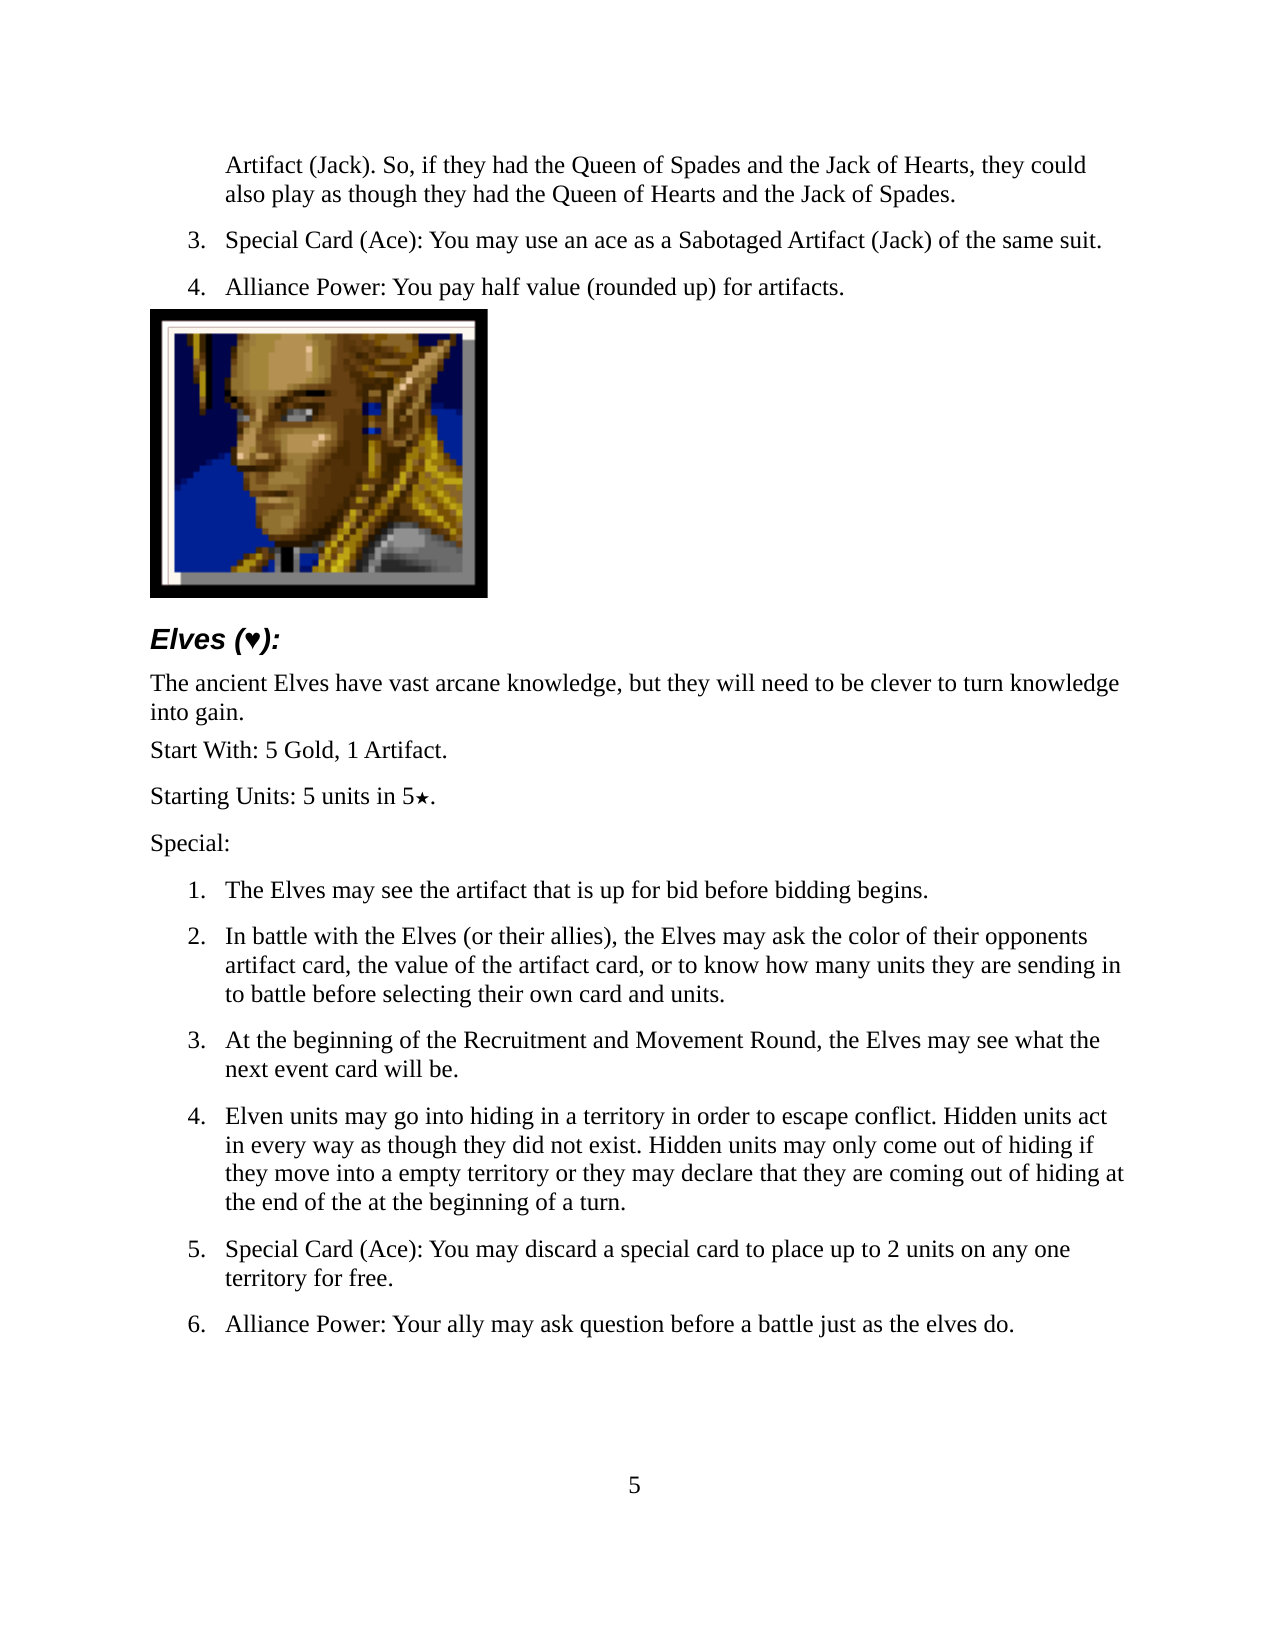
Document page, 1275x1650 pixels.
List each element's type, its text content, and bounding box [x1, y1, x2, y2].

picture [150, 309, 488, 598]
list Special Card (Ace): You may use an ace as a Sabotaged Artifact (Jack) of the same suit. [187, 225, 1125, 254]
list Alliance Power: Your ally may ask question before a battle just as the elves do. [187, 1309, 1125, 1338]
list At the beginning of the Recruitment and Movement Round, the Elves may see what the next event card will be. [187, 1026, 1125, 1083]
text Starting Units: 5 units in 5★. [150, 781, 1125, 810]
list Special Card (Ace): You may discard a special card to place up to 2 units on any one territory for free. [187, 1234, 1125, 1291]
list Elven units may go into hiding in a territory in order to escape conflict. Hidden units act in every way as though they did not exist. Hidden units may only come out of hiding if they move into a empty territory or they may declare that they are coming out of hiding at the end of the at the beginning of a turn. [187, 1101, 1125, 1216]
list In battle with the Elves (or their allies), the Elves may ask the color of their opponents artifact card, the value of the artifact card, or to know how many units they are sending in to battle before selecting their own card and units. [187, 921, 1125, 1008]
text Start With: 5 Gold, 1 Artifact. [150, 735, 1125, 763]
text The ancient Elves have vast arcane knowledge, but they will need to be clever to turn knowledge into gain. [150, 668, 1125, 726]
list Artifact (Jack). So, if they had the Queen of Spades and the Jack of Hearts, they could also play as though they had the Queen of Hearts and the Jack of Spades. [187, 150, 1125, 207]
list Alliance Power: You pay half value (rounded up) for artifacts. [187, 272, 1125, 301]
list The Elves may see the artifact that is up for bid before bidding begins. [187, 875, 1125, 903]
subtitle Elves (♥): [150, 622, 1125, 656]
text Special: [150, 828, 1125, 857]
